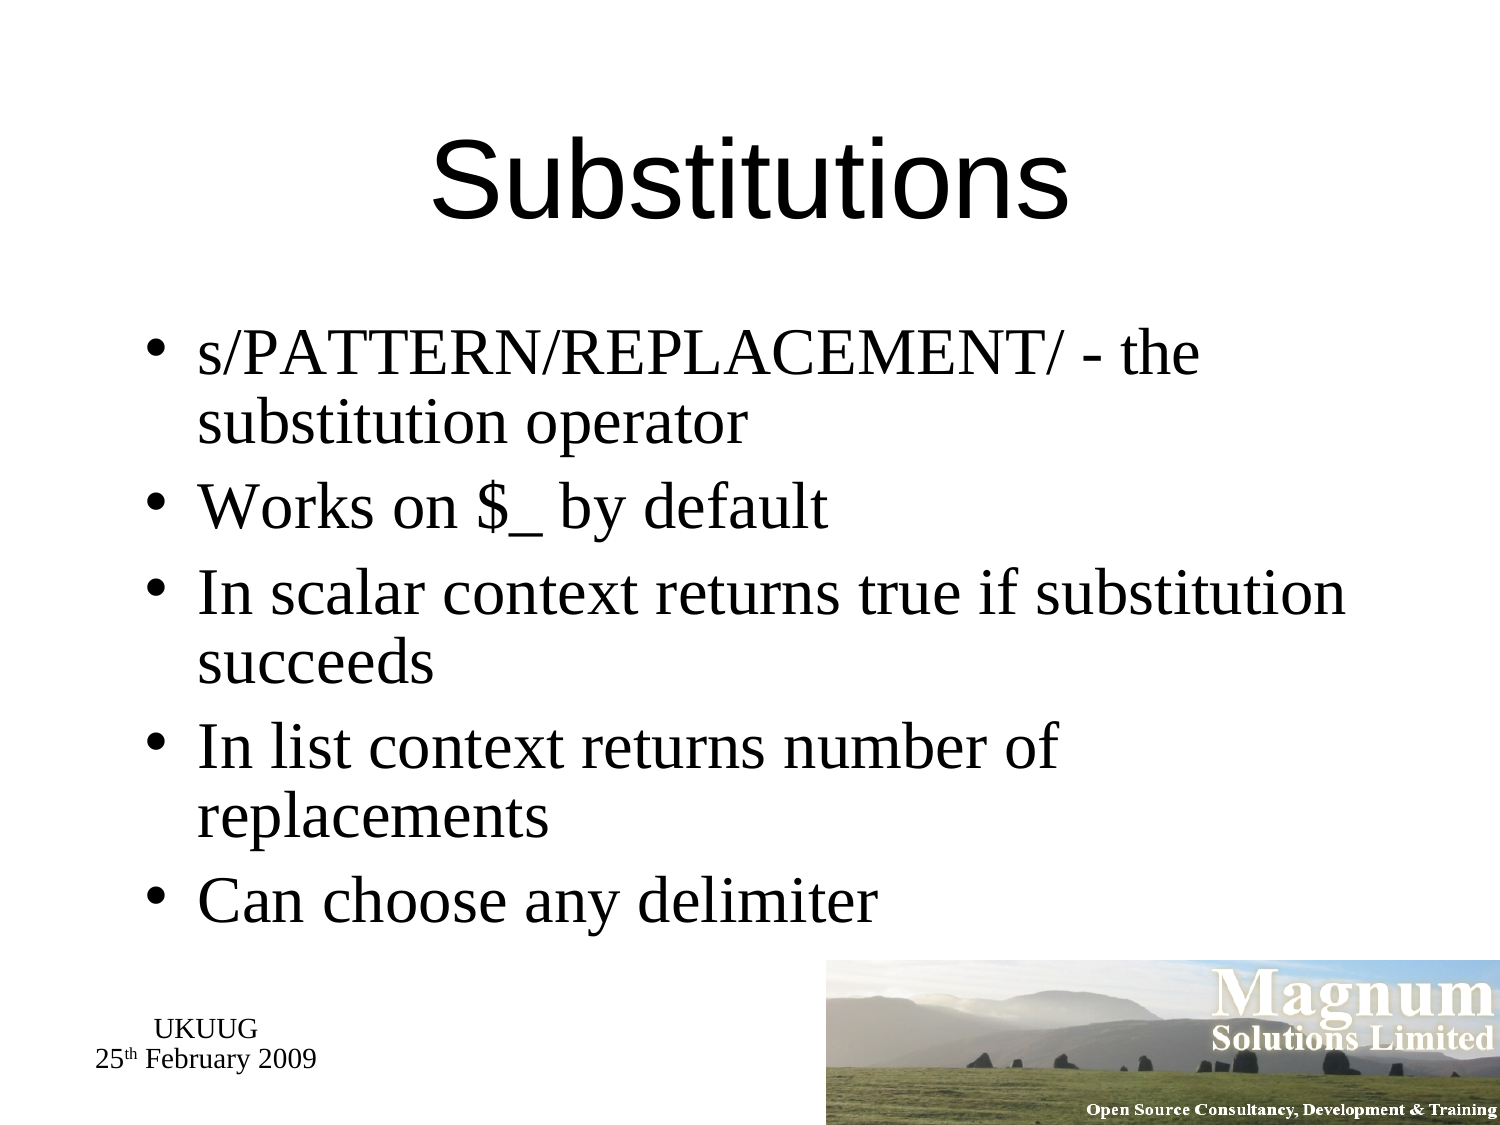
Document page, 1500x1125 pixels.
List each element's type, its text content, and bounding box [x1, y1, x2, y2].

title Substitutions [112, 62, 1388, 250]
picture [826, 960, 1500, 1125]
list s/PATTERN/REPLACEMENT/ - the substitution operator Works on $_ by default In scalar context returns true if substitution succeeds In list context returns number of replacements Can choose any delimiter [112, 311, 1388, 1004]
